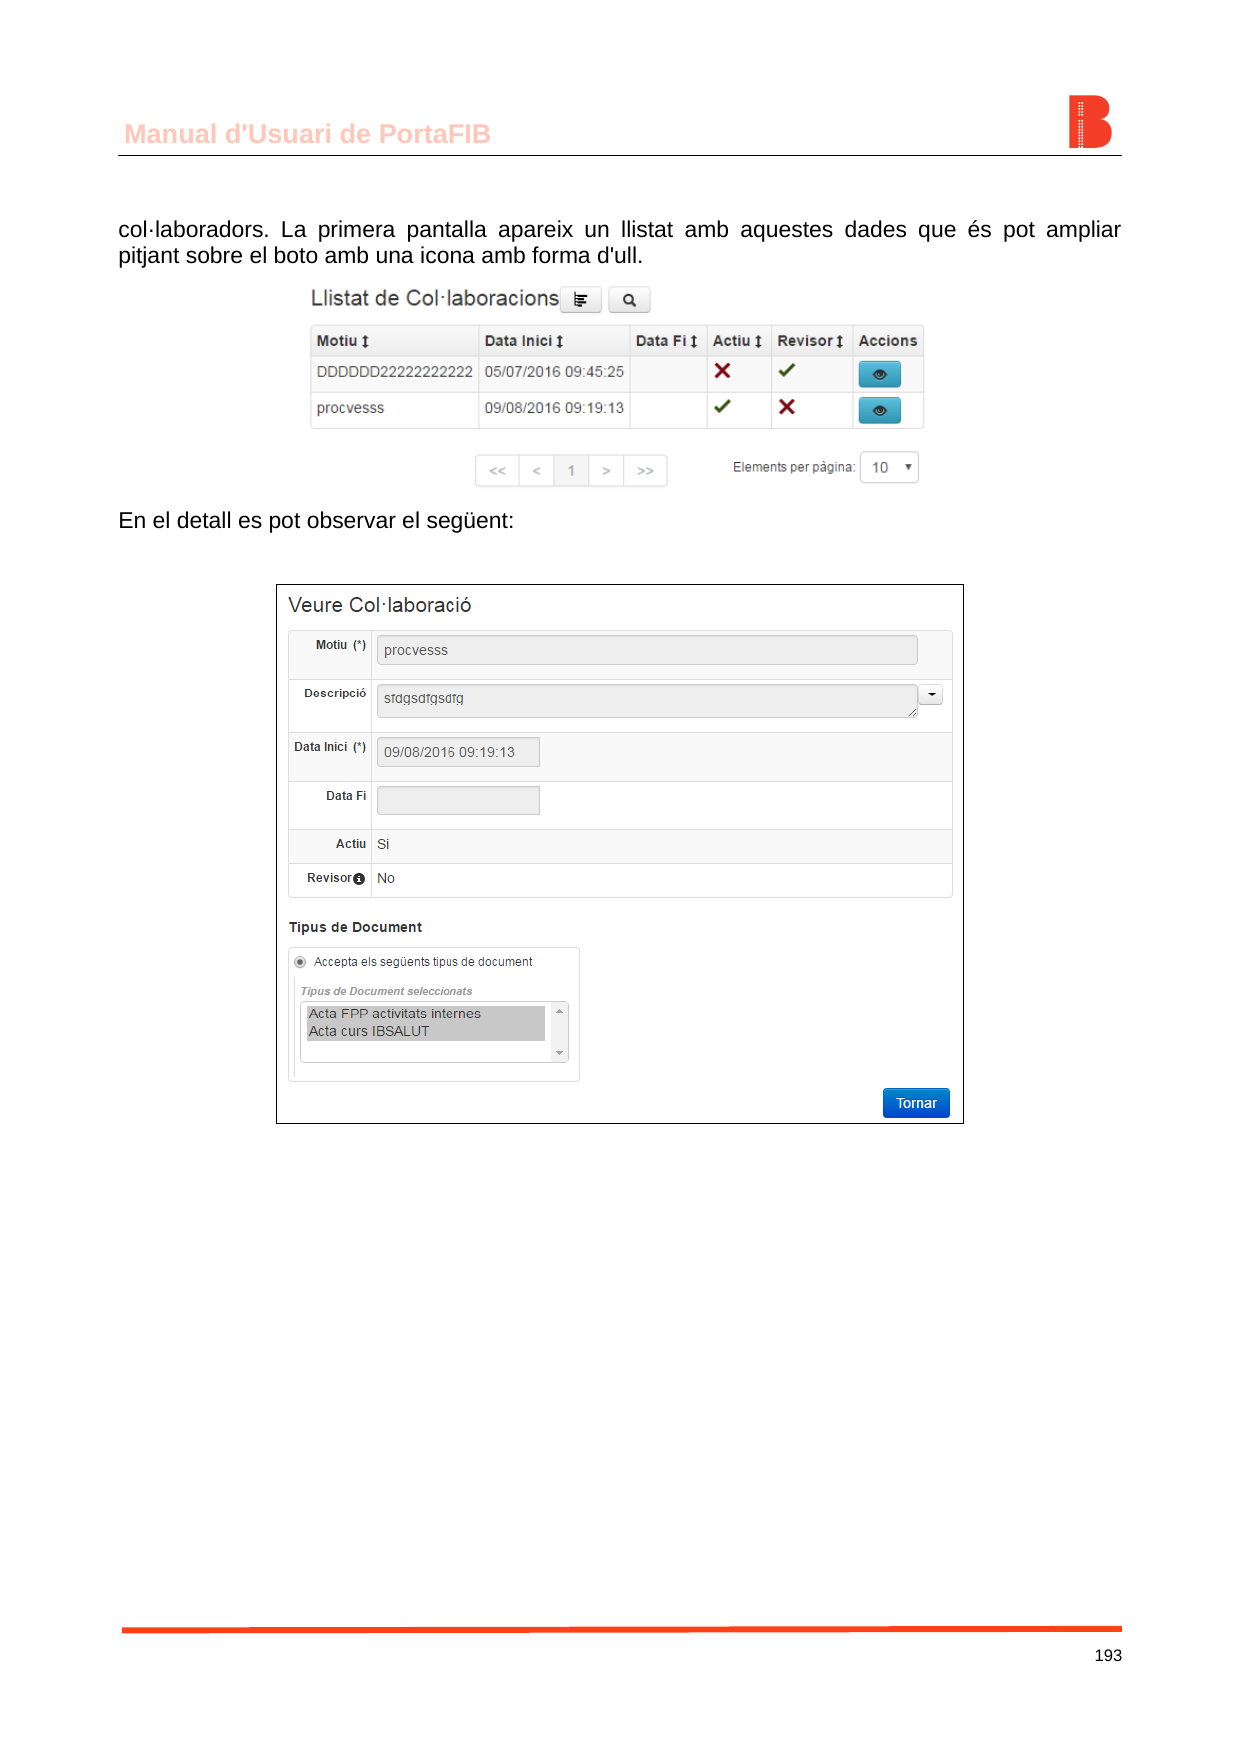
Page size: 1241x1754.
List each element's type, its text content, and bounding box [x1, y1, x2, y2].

picture [279, 588, 961, 1121]
text col·laboradors. La primera pantalla apareix un llistat amb aquestes dades que és pot ampliar pitjant sobre el boto amb una icona amb forma d'ull. [118, 216, 1122, 268]
picture [1063, 94, 1117, 150]
picture [303, 281, 937, 495]
text En el detall es pot observar el següent: [118, 507, 1122, 533]
